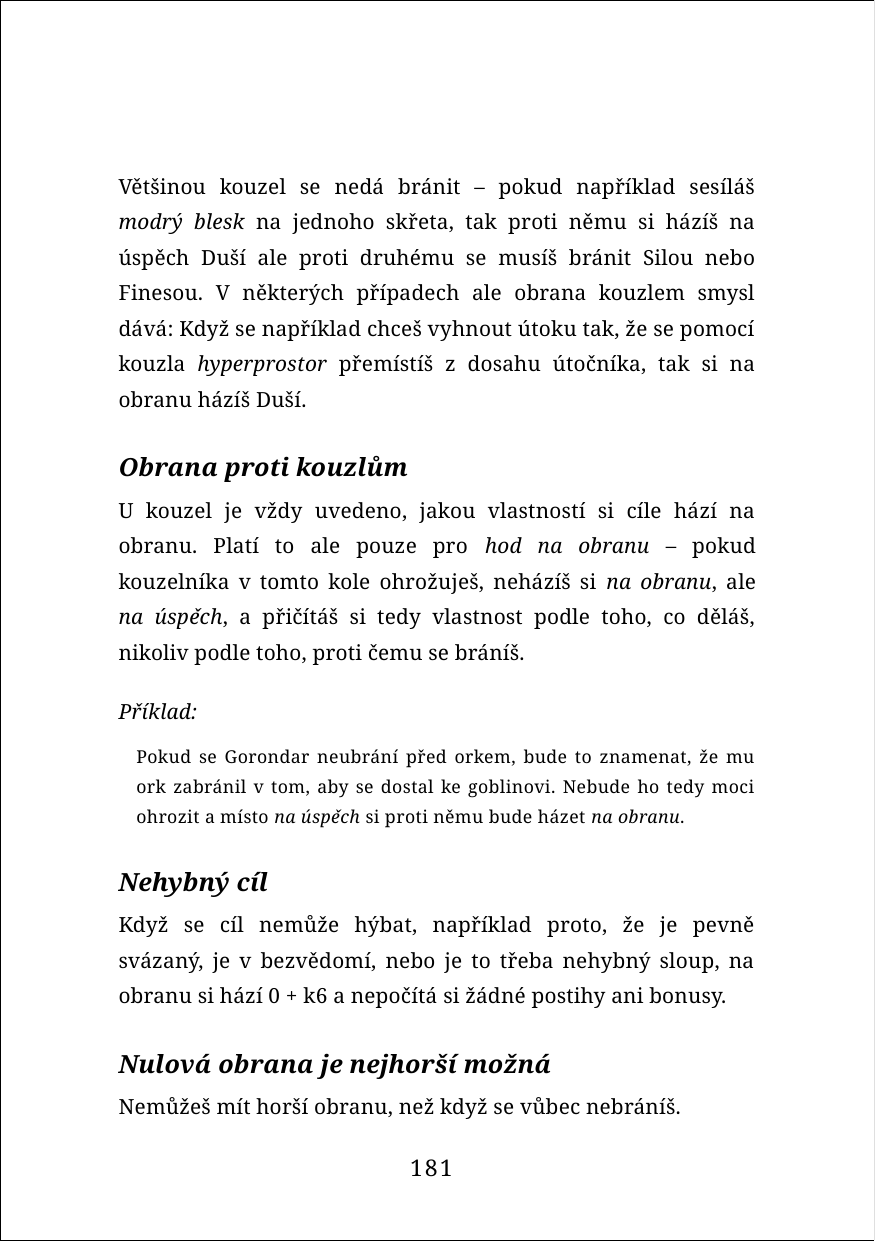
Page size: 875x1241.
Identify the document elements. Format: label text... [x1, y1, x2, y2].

text U kouzel je vždy uvedeno, jakou vlastností si cíle hází na obranu. Platí to ale pouze pro hod na obranu – pokud kouzelníka v tomto kole ohrožuješ, neházíš si na obranu, ale na úspěch, a přičítáš si tedy vlastnost podle toho, co děláš, nikoliv podle toho, proti čemu se bráníš. [118, 496, 756, 666]
subtitle Nulová obrana je nejhorší možná [118, 1046, 756, 1080]
subtitle Obrana proti kouzlům [118, 450, 756, 484]
text Příklad: [118, 697, 756, 725]
text Nemůžeš mít horší obranu, než když se vůbec nebráníš. [118, 1092, 756, 1121]
text Když se cíl nemůže hýbat, například proto, že je pevně svázaný, je v bezvědomí, nebo je to třeba nehybný sloup, na obranu si hází 0 + k6 a nepočítá si žádné postihy ani bonusy. [118, 910, 756, 1010]
text Většinou kouzel se nedá bránit – pokud například sesíláš modrý blesk na jednoho skřeta, tak proti němu si házíš na úspěch Duší ale proti druhému se musíš bránit Silou nebo Finesou. V některých případech ale obrana kouzlem smysl dává: Když se například chceš vyhnout útoku tak, že se pomocí kouzla hyperprostor přemístíš z dosahu útočníka, tak si na obranu házíš Duší. [118, 172, 756, 413]
text Pokud se Gorondar neubrání před orkem, bude to znamenat, že mu ork zabránil v tom, aby se dostal ke goblinovi. Nebude ho tedy moci ohrozit a místo na úspěch si proti němu bude házet na obranu. [136, 744, 756, 829]
subtitle Nehybný cíl [118, 864, 756, 898]
